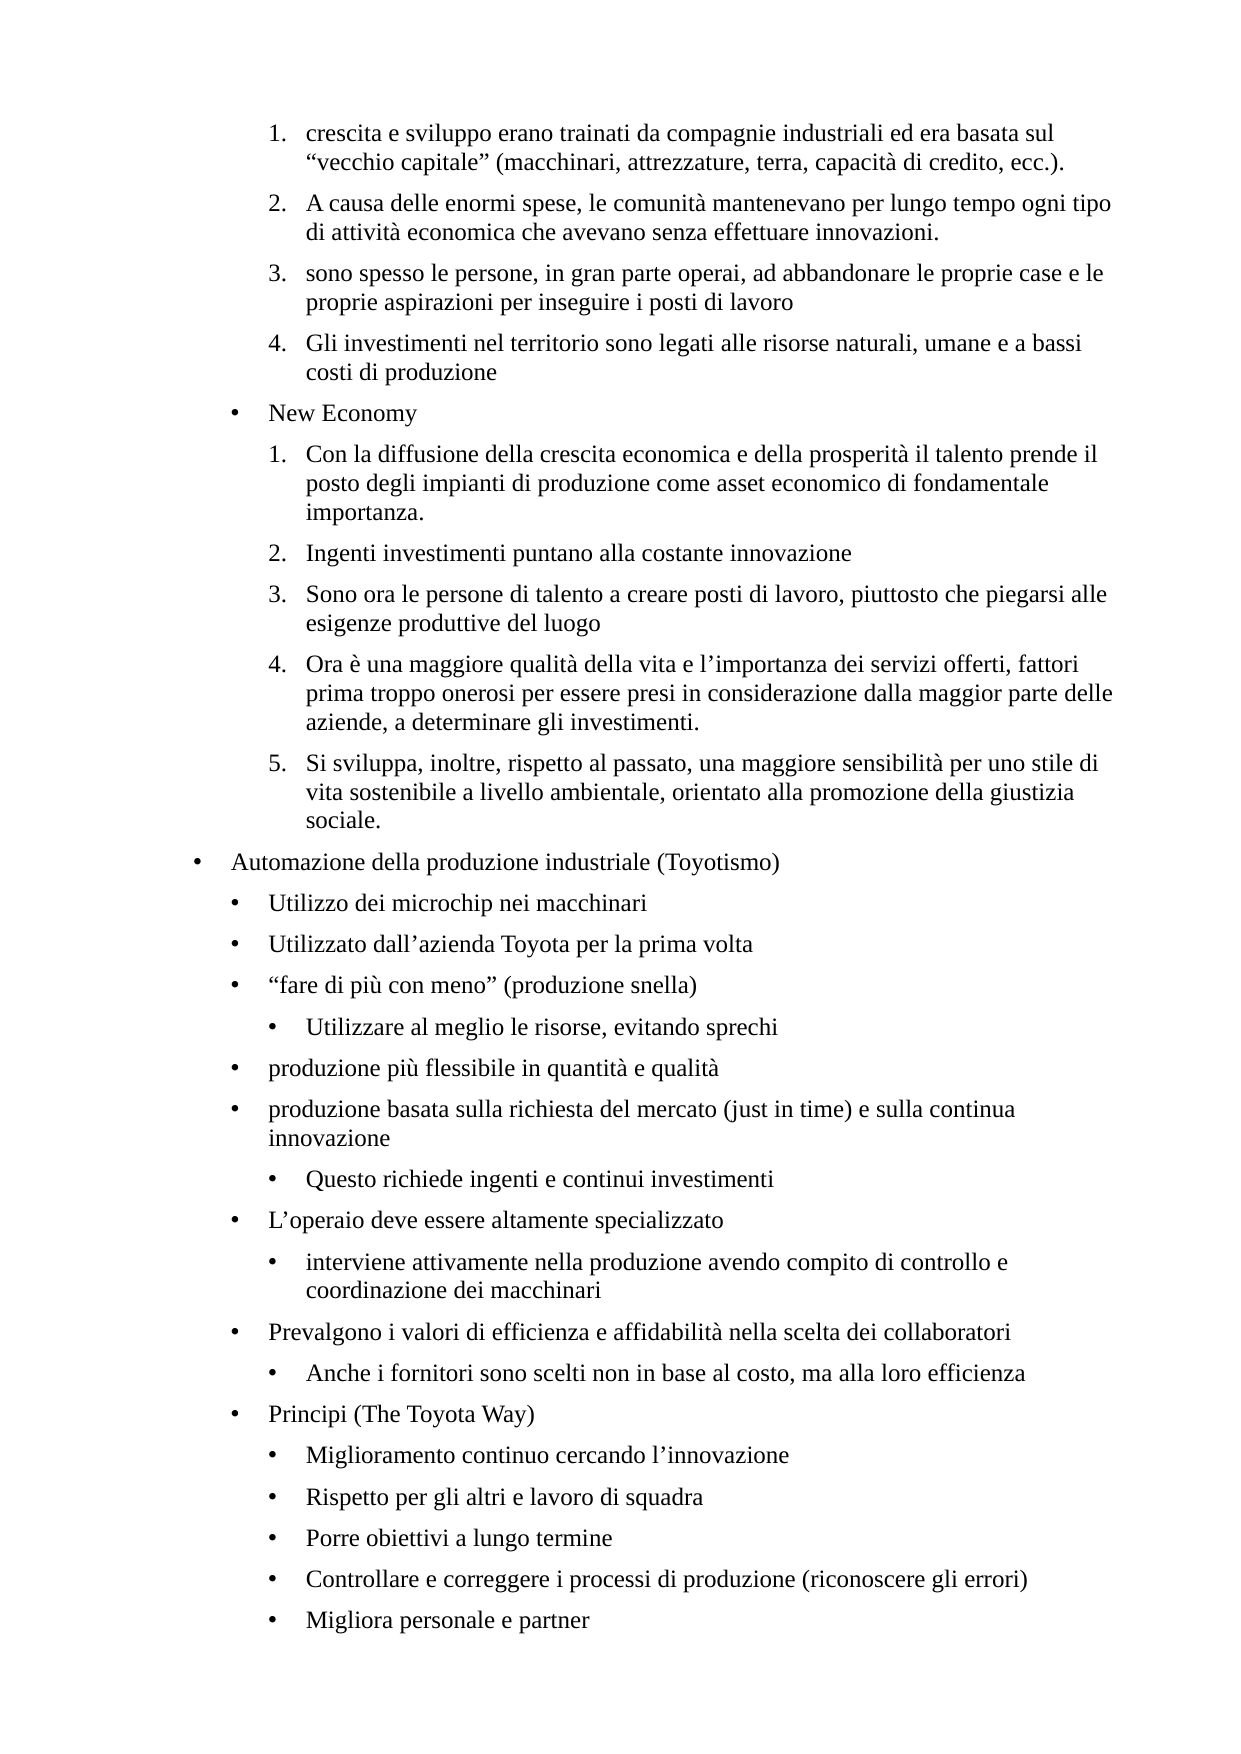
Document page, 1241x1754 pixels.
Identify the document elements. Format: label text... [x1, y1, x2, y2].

list Con la diffusione della crescita economica e della prosperità il talento prende il posto degli impianti di produzione come asset economico di fondamentale importanza. [268, 439, 1122, 526]
list Rispetto per gli altri e lavoro di squadra [268, 1482, 1122, 1511]
list Ora è una maggiore qualità della vita e l’importanza dei servizi offerti, fattori prima troppo onerosi per essere presi in considerazione dalla maggior parte delle aziende, a determinare gli investimenti. [268, 649, 1122, 736]
list Gli investimenti nel territorio sono legati alle risorse naturali, umane e a bassi costi di produzione [268, 328, 1122, 386]
list Miglioramento continuo cercando l’innovazione [268, 1441, 1122, 1469]
list Migliora personale e partner [268, 1606, 1122, 1634]
list Ingenti investimenti puntano alla costante innovazione [268, 538, 1122, 567]
list Automazione della produzione industriale (Toyotismo) [193, 847, 1122, 876]
list produzione più flessibile in quantità e qualità [231, 1053, 1122, 1082]
list interviene attivamente nella produzione avendo compito di controllo e coordinazione dei macchinari [268, 1247, 1122, 1304]
list Utilizzo dei microchip nei macchinari [231, 888, 1122, 917]
list Principi (The Toyota Way) [231, 1399, 1122, 1428]
list Utilizzare al meglio le risorse, evitando sprechi [268, 1012, 1122, 1041]
list Prevalgono i valori di efficienza e affidabilità nella scelta dei collaboratori [231, 1317, 1122, 1346]
list Si sviluppa, inoltre, rispetto al passato, una maggiore sensibilità per uno stile di vita sostenibile a livello ambientale, orientato alla promozione della giustizia sociale. [268, 748, 1122, 834]
list crescita e sviluppo erano trainati da compagnie industriali ed era basata sul “vecchio capitale” (macchinari, attrezzature, terra, capacità di credito, ecc.). [268, 118, 1122, 176]
list Anche i fornitori sono scelti non in base al costo, ma alla loro efficienza [268, 1358, 1122, 1387]
list Controllare e correggere i processi di produzione (riconoscere gli errori) [268, 1564, 1122, 1593]
list L’operaio deve essere altamente specializzato [231, 1206, 1122, 1234]
list New Economy [231, 398, 1122, 427]
list sono spesso le persone, in gran parte operai, ad abbandonare le proprie case e le proprie aspirazioni per inseguire i posti di lavoro [268, 258, 1122, 316]
list produzione basata sulla richiesta del mercato (just in time) e sulla continua innovazione [231, 1094, 1122, 1152]
list “fare di più con meno” (produzione snella) [231, 971, 1122, 999]
list A causa delle enormi spese, le comunità mantenevano per lungo tempo ogni tipo di attività economica che avevano senza effettuare innovazioni. [268, 188, 1122, 246]
list Porre obiettivi a lungo termine [268, 1523, 1122, 1552]
list Questo richiede ingenti e continui investimenti [268, 1164, 1122, 1193]
list Sono ora le persone di talento a creare posti di lavoro, piuttosto che piegarsi alle esigenze produttive del luogo [268, 579, 1122, 637]
list Utilizzato dall’azienda Toyota per la prima volta [231, 929, 1122, 958]
